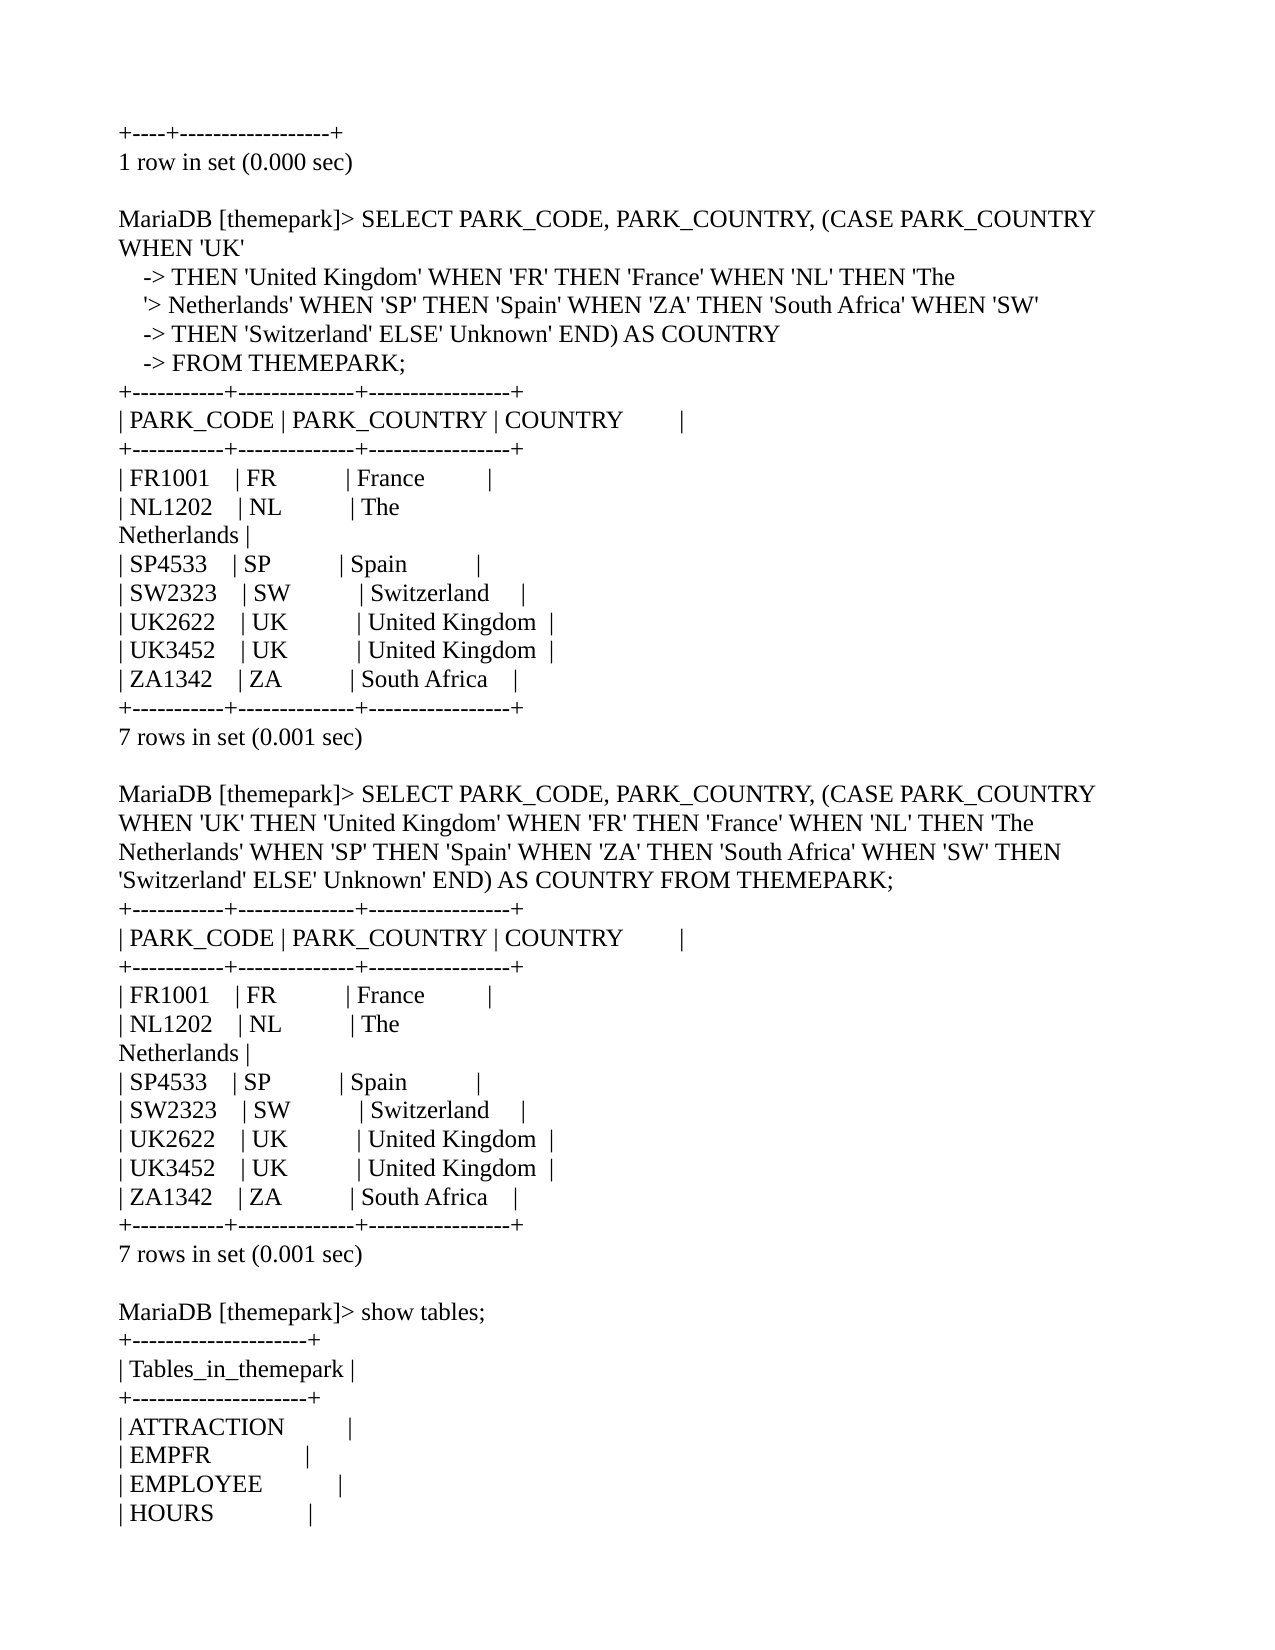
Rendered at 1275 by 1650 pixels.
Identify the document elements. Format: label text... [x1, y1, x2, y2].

text | UK2622 | UK | United Kingdom | [118, 1124, 1157, 1153]
text | SP4533 | SP | Spain | [118, 549, 1157, 578]
text -> THEN 'United Kingdom' WHEN 'FR' THEN 'France' WHEN 'NL' THEN 'The [118, 262, 1157, 291]
text Netherlands | [118, 521, 1157, 549]
text | Tables_in_themepark | [118, 1354, 1157, 1383]
text | PARK_CODE | PARK_COUNTRY | COUNTRY | [118, 923, 1157, 952]
text +-----------+--------------+-----------------+ [118, 693, 1157, 722]
text +---------------------+ [118, 1383, 1157, 1412]
text | EMPLOYEE | [118, 1469, 1157, 1498]
text | UK2622 | UK | United Kingdom | [118, 607, 1157, 636]
text 7 rows in set (0.001 sec) [118, 1239, 1157, 1268]
text -> FROM THEMEPARK; [118, 348, 1157, 377]
text +----+------------------+ [118, 118, 1157, 147]
text | UK3452 | UK | United Kingdom | [118, 636, 1157, 664]
text | FR1001 | FR | France | [118, 981, 1157, 1009]
text | ATTRACTION | [118, 1412, 1157, 1441]
text Netherlands | [118, 1038, 1157, 1067]
text MariaDB [themepark]> SELECT PARK_CODE, PARK_COUNTRY, (CASE PARK_COUNTRY WHEN 'UK' [118, 204, 1157, 262]
text -> THEN 'Switzerland' ELSE' Unknown' END) AS COUNTRY [118, 319, 1157, 348]
text MariaDB [themepark]> SELECT PARK_CODE, PARK_COUNTRY, (CASE PARK_COUNTRY WHEN 'UK' THEN 'United Kingdom' WHEN 'FR' THEN 'France' WHEN 'NL' THEN 'The [118, 779, 1157, 837]
text +-----------+--------------+-----------------+ [118, 894, 1157, 923]
text '> Netherlands' WHEN 'SP' THEN 'Spain' WHEN 'ZA' THEN 'South Africa' WHEN 'SW' [118, 291, 1157, 319]
text | NL1202 | NL | The [118, 1009, 1157, 1038]
text | PARK_CODE | PARK_COUNTRY | COUNTRY | [118, 406, 1157, 434]
text +-----------+--------------+-----------------+ [118, 1211, 1157, 1239]
text +-----------+--------------+-----------------+ [118, 377, 1157, 406]
text | HOURS | [118, 1498, 1157, 1527]
text +-----------+--------------+-----------------+ [118, 952, 1157, 981]
text | UK3452 | UK | United Kingdom | [118, 1153, 1157, 1182]
text | FR1001 | FR | France | [118, 463, 1157, 492]
text 1 row in set (0.000 sec) [118, 147, 1157, 176]
text | SW2323 | SW | Switzerland | [118, 1096, 1157, 1124]
text | SP4533 | SP | Spain | [118, 1067, 1157, 1096]
text | ZA1342 | ZA | South Africa | [118, 664, 1157, 693]
text | ZA1342 | ZA | South Africa | [118, 1182, 1157, 1211]
text +---------------------+ [118, 1326, 1157, 1354]
text MariaDB [themepark]> show tables; [118, 1297, 1157, 1326]
text +-----------+--------------+-----------------+ [118, 434, 1157, 463]
text | EMPFR | [118, 1441, 1157, 1469]
text Netherlands' WHEN 'SP' THEN 'Spain' WHEN 'ZA' THEN 'South Africa' WHEN 'SW' THEN 'Switzerland' ELSE' Unknown' END) AS COUNTRY FROM THEMEPARK; [118, 837, 1157, 894]
text | SW2323 | SW | Switzerland | [118, 578, 1157, 607]
text | NL1202 | NL | The [118, 492, 1157, 521]
text 7 rows in set (0.001 sec) [118, 722, 1157, 751]
